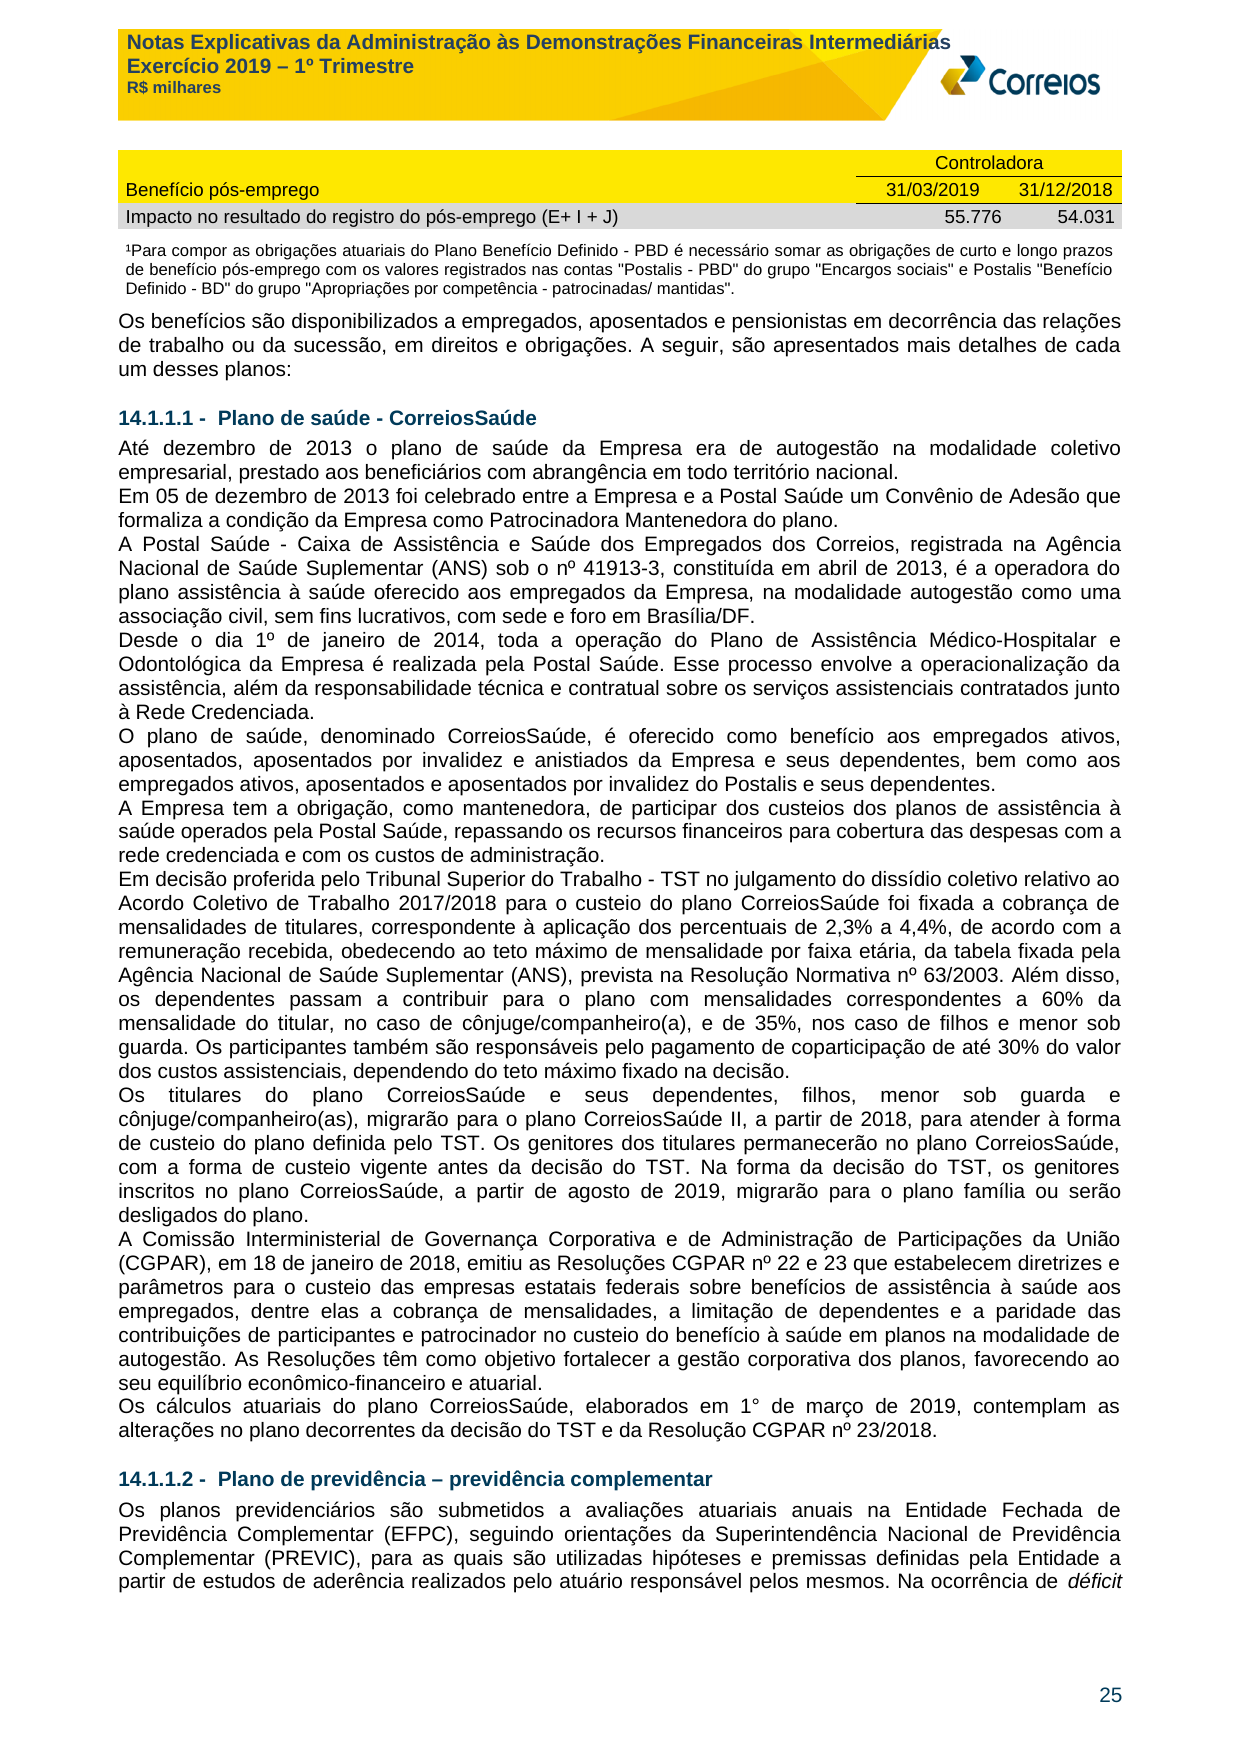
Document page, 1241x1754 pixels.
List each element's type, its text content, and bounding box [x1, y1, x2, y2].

text Os cálculos atuariais do plano CorreiosSaúde, elaborados em 1° de março de 2019, contemplam as alterações no plano decorrentes da decisão do TST e da Resolução CGPAR nº 23/2018. [118, 1394, 1122, 1442]
text Os planos previdenciários são submetidos a avaliações atuariais anuais na Entidade Fechada de Previdência Complementar (EFPC), seguindo orientações da Superintendência Nacional de Previdência Complementar (PREVIC), para as quais são utilizadas hipóteses e premissas definidas pela Entidade a partir de estudos de aderência realizados pelo atuário responsável pelos mesmos. Na ocorrência de déficit [118, 1497, 1122, 1593]
table_header [118, 150, 856, 176]
text O plano de saúde, denominado CorreiosSaúde, é oferecido como benefício aos empregados ativos, aposentados, aposentados por invalidez e anistiados da Empresa e seus dependentes, bem como aos empregados ativos, aposentados e aposentados por invalidez do Postalis e seus dependentes. [118, 723, 1122, 795]
picture [118, 29, 1123, 121]
table_cell ¹Para compor as obrigações atuariais do Plano Benefício Definido - PBD é necessário somar as obrigações de curto e longo prazos de benefício pós-emprego com os valores registrados nas contas "Postalis - PBD" do grupo "Encargos sociais" e Postalis "Benefício Definido - BD" do grupo "Apropriações por competência - patrocinadas/ mantidas". [118, 229, 1122, 309]
text Desde o dia 1º de janeiro de 2014, toda a operação do Plano de Assistência Médico-Hospitalar e Odontológica da Empresa é realizada pela Postal Saúde. Esse processo envolve a operacionalização da assistência, além da responsabilidade técnica e contratual sobre os serviços assistenciais contratados junto à Rede Credenciada. [118, 628, 1122, 723]
text A Postal Saúde - Caixa de Assistência e Saúde dos Empregados dos Correios, registrada na Agência Nacional de Saúde Suplementar (ANS) sob o nº 41913-3, constituída em abril de 2013, é a operadora do plano assistência à saúde oferecido aos empregados da Empresa, na modalidade autogestão como uma associação civil, sem fins lucrativos, com sede e foro em Brasília/DF. [118, 532, 1122, 628]
text A Empresa tem a obrigação, como mantenedora, de participar dos custeios dos planos de assistência à saúde operados pela Postal Saúde, repassando os recursos financeiros para cobertura das despesas com a rede credenciada e com os custos de administração. [118, 795, 1122, 867]
table_cell 55.776 [856, 204, 1009, 229]
text A Comissão Interministerial de Governança Corporativa e de Administração de Participações da União (CGPAR), em 18 de janeiro de 2018, emitiu as Resoluções CGPAR nº 22 e 23 que estabelecem diretrizes e parâmetros para o custeio das empresas estatais federais sobre benefícios de assistência à saúde aos empregados, dentre elas a cobrança de mensalidades, a limitação de dependentes e a paridade das contribuições de participantes e patrocinador no custeio do benefício à saúde em planos na modalidade de autogestão. As Resoluções têm como objetivo fortalecer a gestão corporativa dos planos, favorecendo ao seu equilíbrio econômico-financeiro e atuarial. [118, 1227, 1122, 1394]
table_cell 31/03/2019 [856, 177, 1009, 203]
table_cell Benefício pós-emprego [118, 176, 856, 203]
text Os titulares do plano CorreiosSaúde e seus dependentes, filhos, menor sob guarda e cônjuge/companheiro(as), migrarão para o plano CorreiosSaúde II, a partir de 2018, para atender à forma de custeio do plano definida pelo TST. Os genitores dos titulares permanecerão no plano CorreiosSaúde, com a forma de custeio vigente antes da decisão do TST. Na forma da decisão do TST, os genitores inscritos no plano CorreiosSaúde, a partir de agosto de 2019, migrarão para o plano família ou serão desligados do plano. [118, 1083, 1122, 1227]
table_cell 54.031 [1009, 204, 1122, 229]
text Os benefícios são disponibilizados a empregados, aposentados e pensionistas em decorrência das relações de trabalho ou da sucessão, em direitos e obrigações. A seguir, são apresentados mais detalhes de cada um desses planos: [118, 309, 1122, 381]
table_cell Impacto no resultado do registro do pós-emprego (E+ I + J) [118, 203, 856, 229]
subtitle Plano de previdência – previdência complementar [118, 1467, 1122, 1491]
text Em 05 de dezembro de 2013 foi celebrado entre a Empresa e a Postal Saúde um Convênio de Adesão que formaliza a condição da Empresa como Patrocinadora Mantenedora do plano. [118, 484, 1122, 532]
text Até dezembro de 2013 o plano de saúde da Empresa era de autogestão na modalidade coletivo empresarial, prestado aos beneficiários com abrangência em todo território nacional. [118, 436, 1122, 484]
table_header Controladora [856, 150, 1122, 176]
table_cell 31/12/2018 [1009, 177, 1122, 203]
subtitle Plano de saúde - CorreiosSaúde [118, 406, 1122, 430]
text Em decisão proferida pelo Tribunal Superior do Trabalho - TST no julgamento do dissídio coletivo relativo ao Acordo Coletivo de Trabalho 2017/2018 para o custeio do plano CorreiosSaúde foi fixada a cobrança de mensalidades de titulares, correspondente à aplicação dos percentuais de 2,3% a 4,4%, de acordo com a remuneração recebida, obedecendo ao teto máximo de mensalidade por faixa etária, da tabela fixada pela Agência Nacional de Saúde Suplementar (ANS), prevista na Resolução Normativa nº 63/2003. Além disso, os dependentes passam a contribuir para o plano com mensalidades correspondentes a 60% da mensalidade do titular, no caso de cônjuge/companheiro(a), e de 35%, nos caso de filhos e menor sob guarda. Os participantes também são responsáveis pelo pagamento de coparticipação de até 30% do valor dos custos assistenciais, dependendo do teto máximo fixado na decisão. [118, 867, 1122, 1083]
